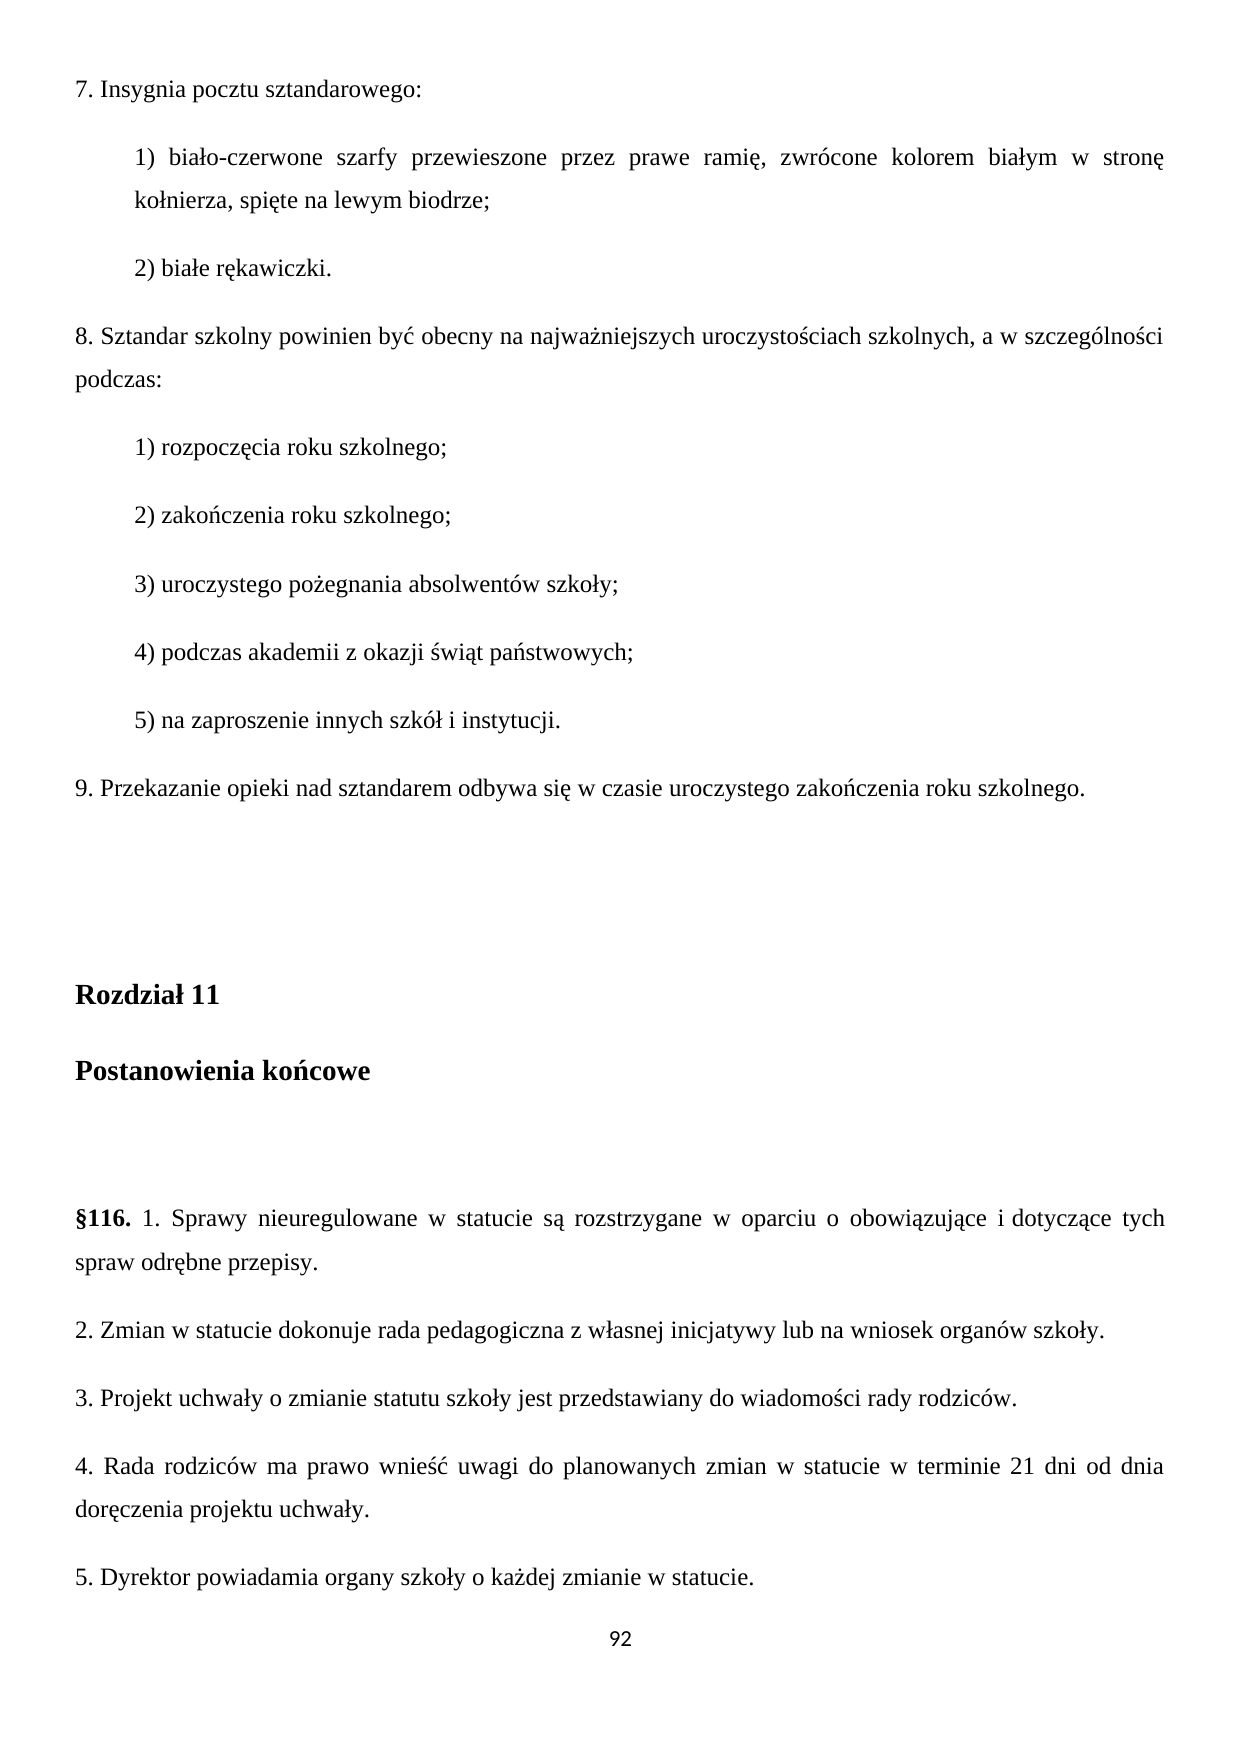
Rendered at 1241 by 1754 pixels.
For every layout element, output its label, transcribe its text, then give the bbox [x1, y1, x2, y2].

text Rozdział 11 [75, 977, 1165, 1011]
text 2) zakończenia roku szkolnego; [134, 501, 1165, 529]
text 7. Insygnia pocztu sztandarowego: [75, 74, 1165, 102]
text 2) białe rękawiczki. [134, 253, 1165, 282]
text Postanowienia końcowe [75, 1053, 1165, 1086]
text 3) uroczystego pożegnania absolwentów szkoły; [134, 569, 1165, 597]
text 5. Dyrektor powiadamia organy szkoły o każdej zmianie w statucie. [75, 1562, 1165, 1591]
text 1) biało-czerwone szarfy przewieszone przez prawe ramię, zwrócone kolorem białym w stronę kołnierza, spięte na lewym biodrze; [134, 142, 1165, 214]
text 8. Sztandar szkolny powinien być obecny na najważniejszych uroczystościach szkolnych, a w szczególności podczas: [75, 321, 1165, 393]
text 5) na zaproszenie innych szkół i instytucji. [134, 705, 1165, 734]
text 9. Przekazanie opieki nad sztandarem odbywa się w czasie uroczystego zakończenia roku szkolnego. [75, 773, 1165, 802]
text 3. Projekt uchwały o zmianie statutu szkoły jest przedstawiany do wiadomości rady rodziców. [75, 1383, 1165, 1412]
text 1) rozpoczęcia roku szkolnego; [134, 432, 1165, 461]
text 2. Zmian w statucie dokonuje rada pedagogiczna z własnej inicjatywy lub na wniosek organów szkoły. [75, 1315, 1165, 1343]
text §116. 1. Sprawy nieuregulowane w statucie są rozstrzygane w oparciu o obowiązujące i dotyczące tych spraw odrębne przepisy. [75, 1203, 1165, 1275]
text 4. Rada rodziców ma prawo wnieść uwagi do planowanych zmian w statucie w terminie 21 dni od dnia doręczenia projektu uchwały. [75, 1451, 1165, 1523]
text 4) podczas akademii z okazji świąt państwowych; [134, 637, 1165, 666]
